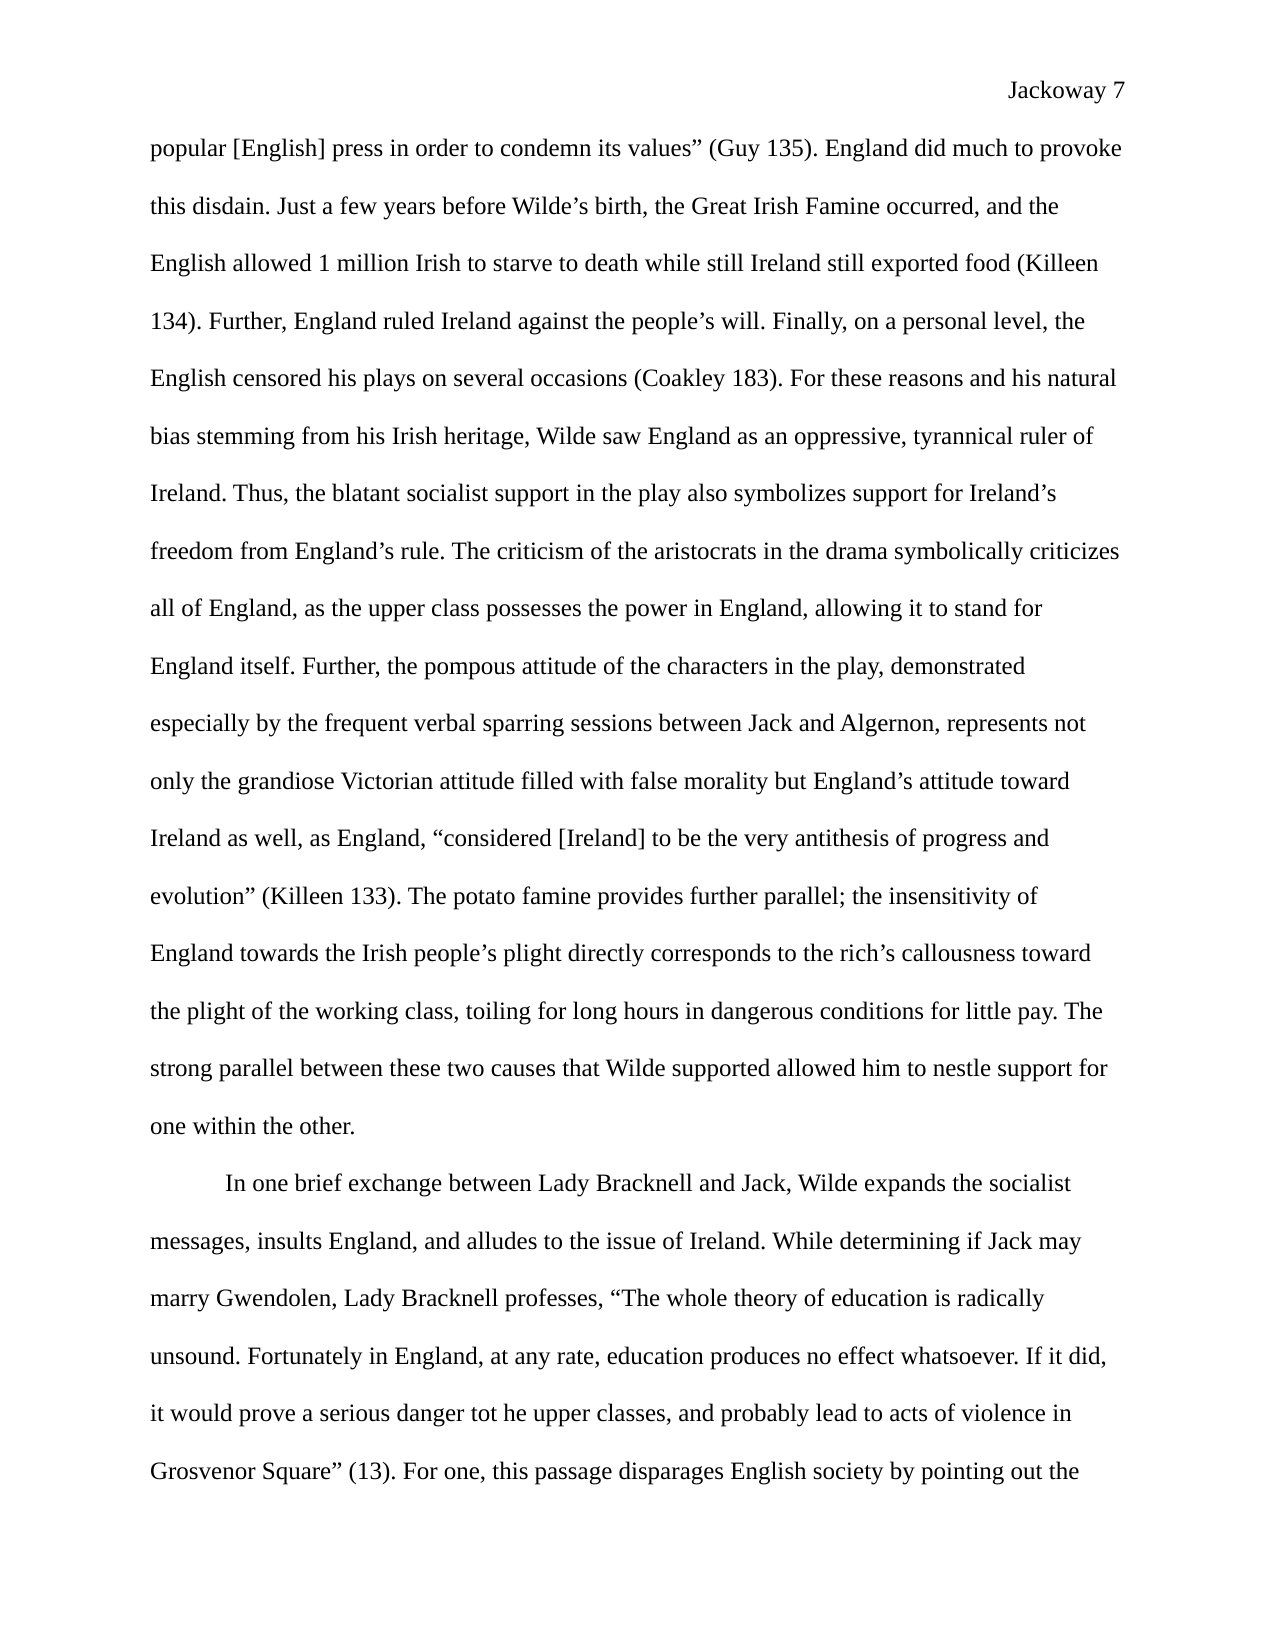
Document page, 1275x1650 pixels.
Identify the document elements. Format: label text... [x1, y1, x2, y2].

text popular [English] press in order to condemn its values” (Guy 135). England did much to provoke this disdain. Just a few years before Wilde’s birth, the Great Irish Famine occurred, and the English allowed 1 million Irish to starve to death while still Ireland still exported food (Killeen 134). Further, England ruled Ireland against the people’s will. Finally, on a personal level, the English censored his plays on several occasions (Coakley 183). For these reasons and his natural bias stemming from his Irish heritage, Wilde saw England as an oppressive, tyrannical ruler of Ireland. Thus, the blatant socialist support in the play also symbolizes support for Ireland’s freedom from England’s rule. The criticism of the aristocrats in the drama symbolically criticizes all of England, as the upper class possesses the power in England, allowing it to stand for England itself. Further, the pompous attitude of the characters in the play, demonstrated especially by the frequent verbal sparring sessions between Jack and Algernon, represents not only the grandiose Victorian attitude filled with false morality but England’s attitude toward Ireland as well, as England, “considered [Ireland] to be the very antithesis of progress and evolution” (Killeen 133). The potato famine provides further parallel; the insensitivity of England towards the Irish people’s plight directly corresponds to the rich’s callousness toward the plight of the working class, toiling for long hours in dangerous conditions for little pay. The strong parallel between these two causes that Wilde supported allowed him to nestle support for one within the other. [150, 133, 1125, 1139]
text In one brief exchange between Lady Bracknell and Jack, Wilde expands the socialist messages, insults England, and alludes to the issue of Ireland. While determining if Jack may marry Gwendolen, Lady Bracknell professes, “The whole theory of education is radically unsound. Fortunately in England, at any rate, education produces no effect whatsoever. If it did, it would prove a serious danger tot he upper classes, and probably lead to acts of violence in Grosvenor Square” (13). For one, this passage disparages English society by pointing out the [150, 1168, 1125, 1484]
